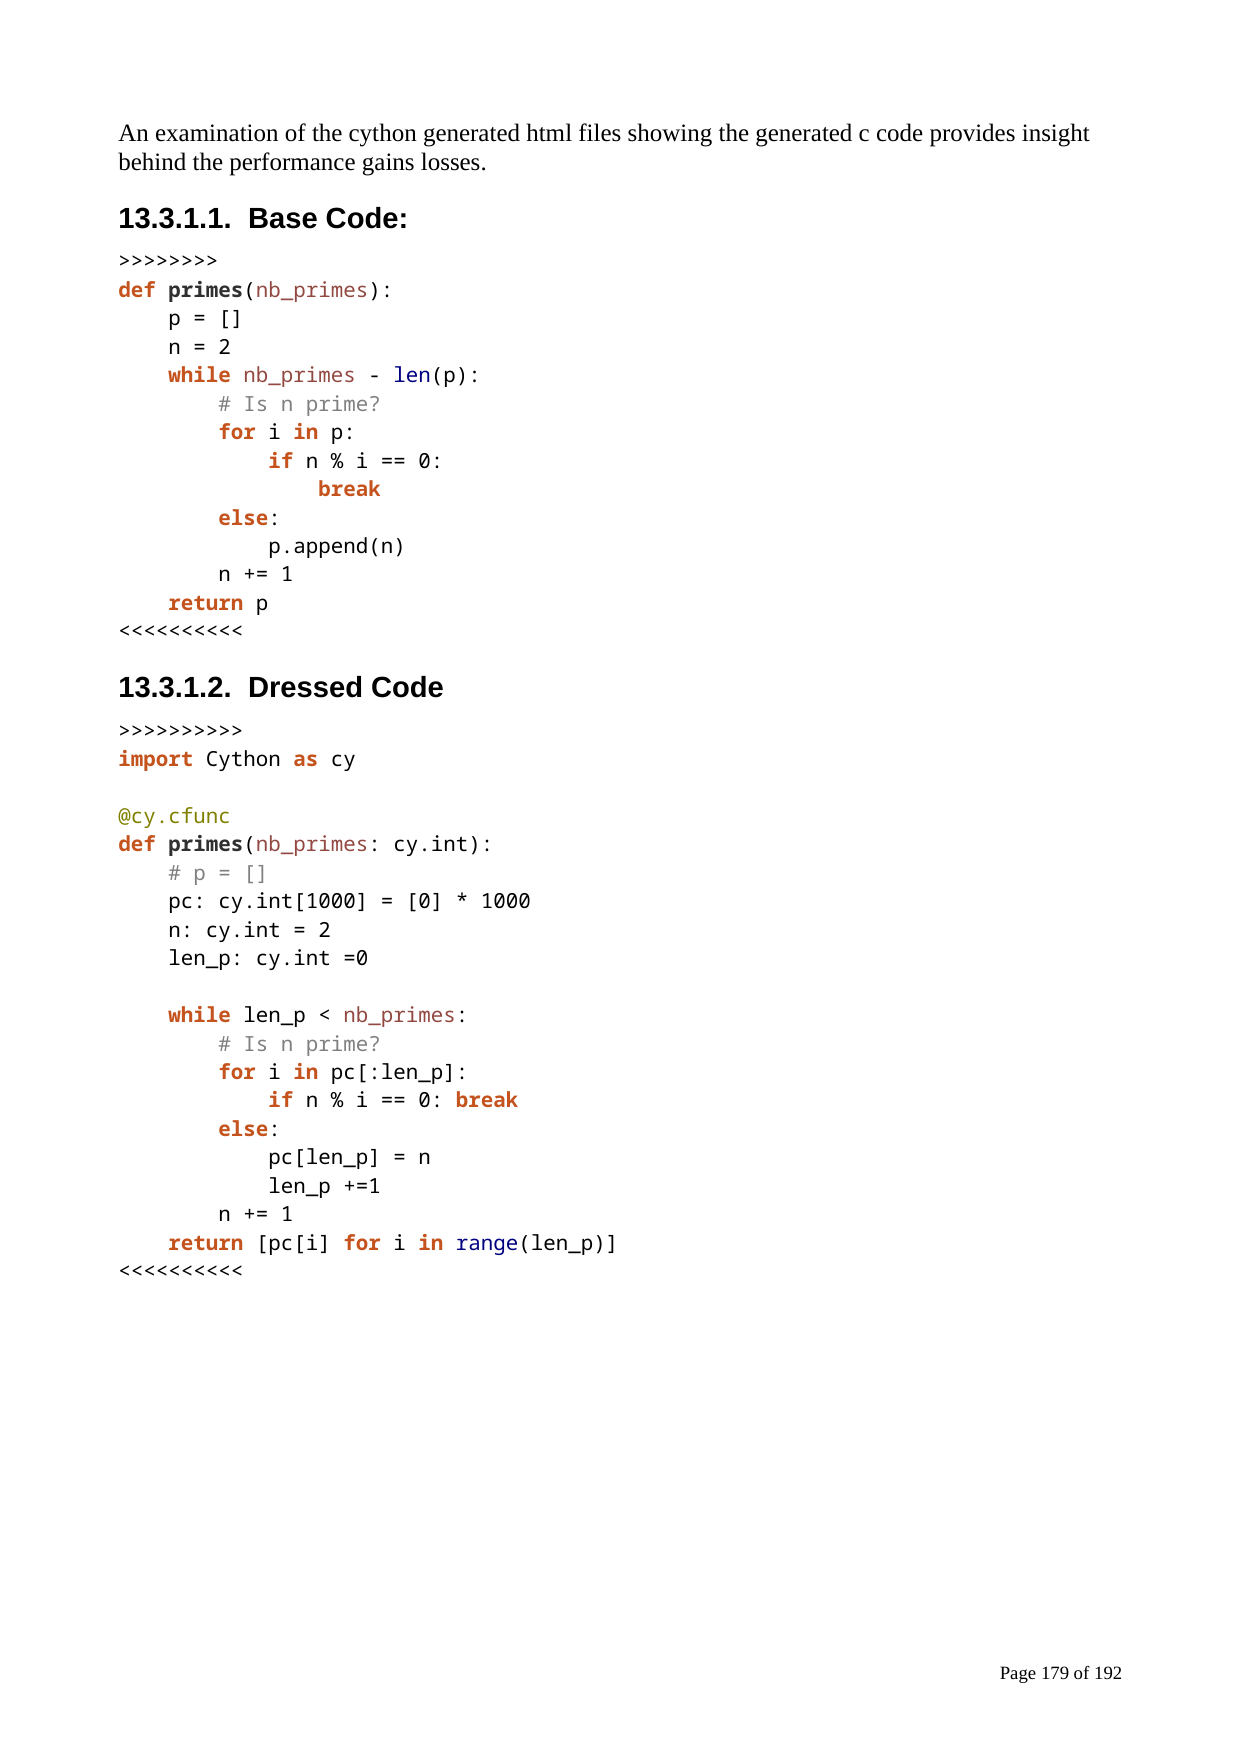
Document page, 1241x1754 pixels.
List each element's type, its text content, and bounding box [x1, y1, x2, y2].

text >>>>>>>>>> import Cython as cy @cy.cfunc def primes(nb_primes: cy.int): # p = [] pc: cy.int[1000] = [0] * 1000 n: cy.int = 2 len_p: cy.int =0 while len_p < nb_primes: # Is n prime? for i in pc[:len_p]: if n % i == 0: break else: pc[len_p] = n len_p +=1 n += 1 return [pc[i] for i in range(len_p)] <<<<<<<<<< [118, 716, 1122, 1284]
subtitle Base Code: [118, 201, 1122, 234]
text <<<<<<<<<< [118, 616, 1122, 645]
text >>>>>>>> def primes(nb_primes): p = [] n = 2 while nb_primes - len(p): # Is n prime? for i in p: if n % i == 0: break else: p.append(n) n += 1 return p [118, 247, 1122, 616]
text An examination of the cython generated html files showing the generated c code provides insight behind the performance gains losses. [118, 118, 1122, 176]
subtitle Dressed Code [118, 670, 1122, 703]
